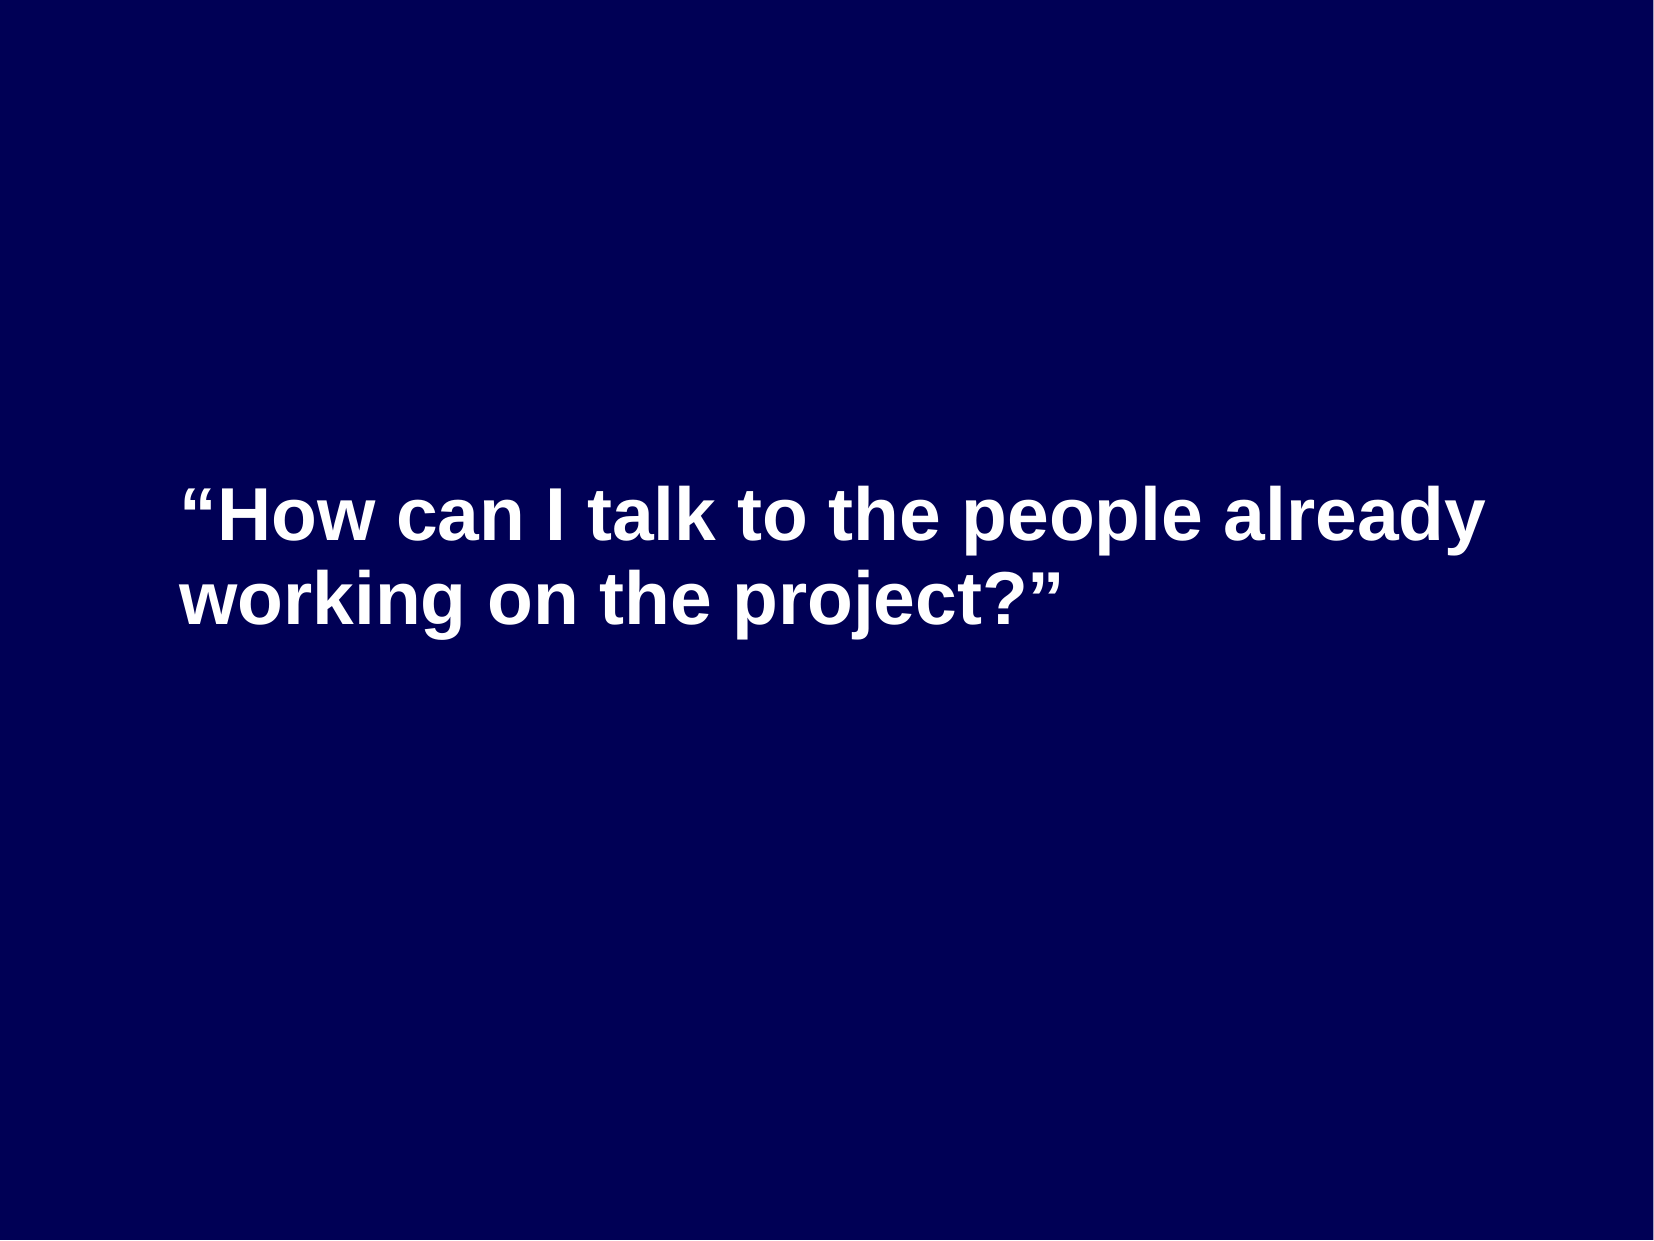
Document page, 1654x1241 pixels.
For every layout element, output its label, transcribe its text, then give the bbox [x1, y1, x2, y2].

text_box “How can I talk to the people already working on the project?” [165, 465, 1546, 718]
